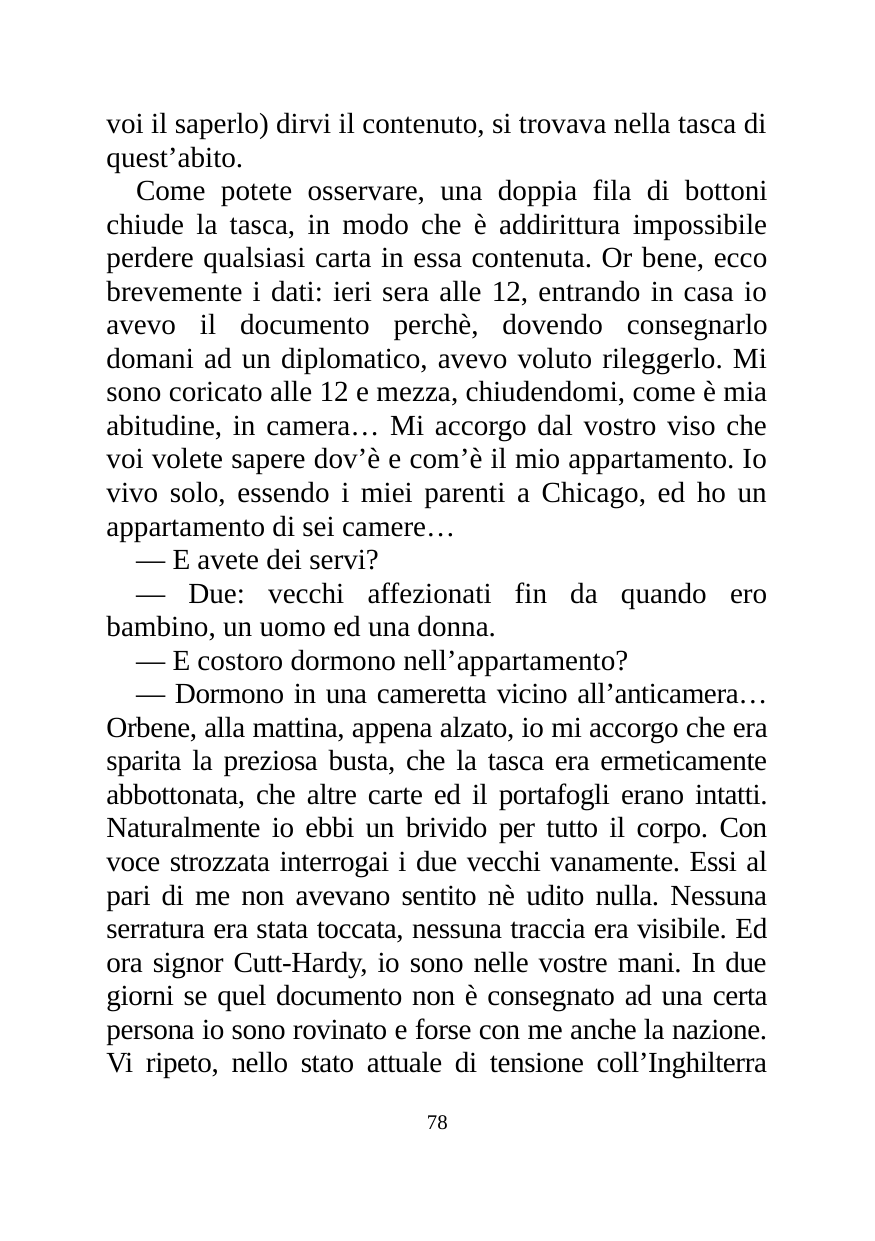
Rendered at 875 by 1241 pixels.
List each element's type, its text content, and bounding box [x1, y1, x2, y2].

text — E costoro dormono nell’appartamento? [106, 643, 768, 676]
text — E avete dei servi? [106, 542, 768, 576]
text voi il saperlo) dirvi il contenuto, si trovava nella tasca di quest’abito. [106, 106, 768, 173]
text Come potete osservare, una doppia fila di bottoni chiude la tasca, in modo che è addirittura impossibile perdere qualsiasi carta in essa contenuta. Or bene, ecco brevemente i dati: ieri sera alle 12, entrando in casa io avevo il documento perchè, dovendo consegnarlo domani ad un diplomatico, avevo voluto rileggerlo. Mi sono coricato alle 12 e mezza, chiudendomi, come è mia abitudine, in camera… Mi accorgo dal vostro viso che voi volete sapere dov’è e com’è il mio appartamento. Io vivo solo, essendo i miei parenti a Chicago, ed ho un appartamento di sei camere… [106, 173, 768, 542]
text — Due: vecchi affezionati fin da quando ero bambino, un uomo ed una donna. [106, 576, 768, 643]
text — Dormono in una cameretta vicino all’anticamera… Orbene, alla mattina, appena alzato, io mi accorgo che era sparita la preziosa busta, che la tasca era ermeticamente abbottonata, che altre carte ed il portafogli erano intatti. Naturalmente io ebbi un brivido per tutto il corpo. Con voce strozzata interrogai i due vecchi vanamente. Essi al pari di me non avevano sentito nè udito nulla. Nessuna serratura era stata toccata, nessuna traccia era visibile. Ed ora signor Cutt-Hardy, io sono nelle vostre mani. In due giorni se quel documento non è consegnato ad una certa persona io sono rovinato e forse con me anche la nazione. Vi ripeto, nello stato attuale di tensione coll’Inghilterra [106, 676, 768, 1079]
